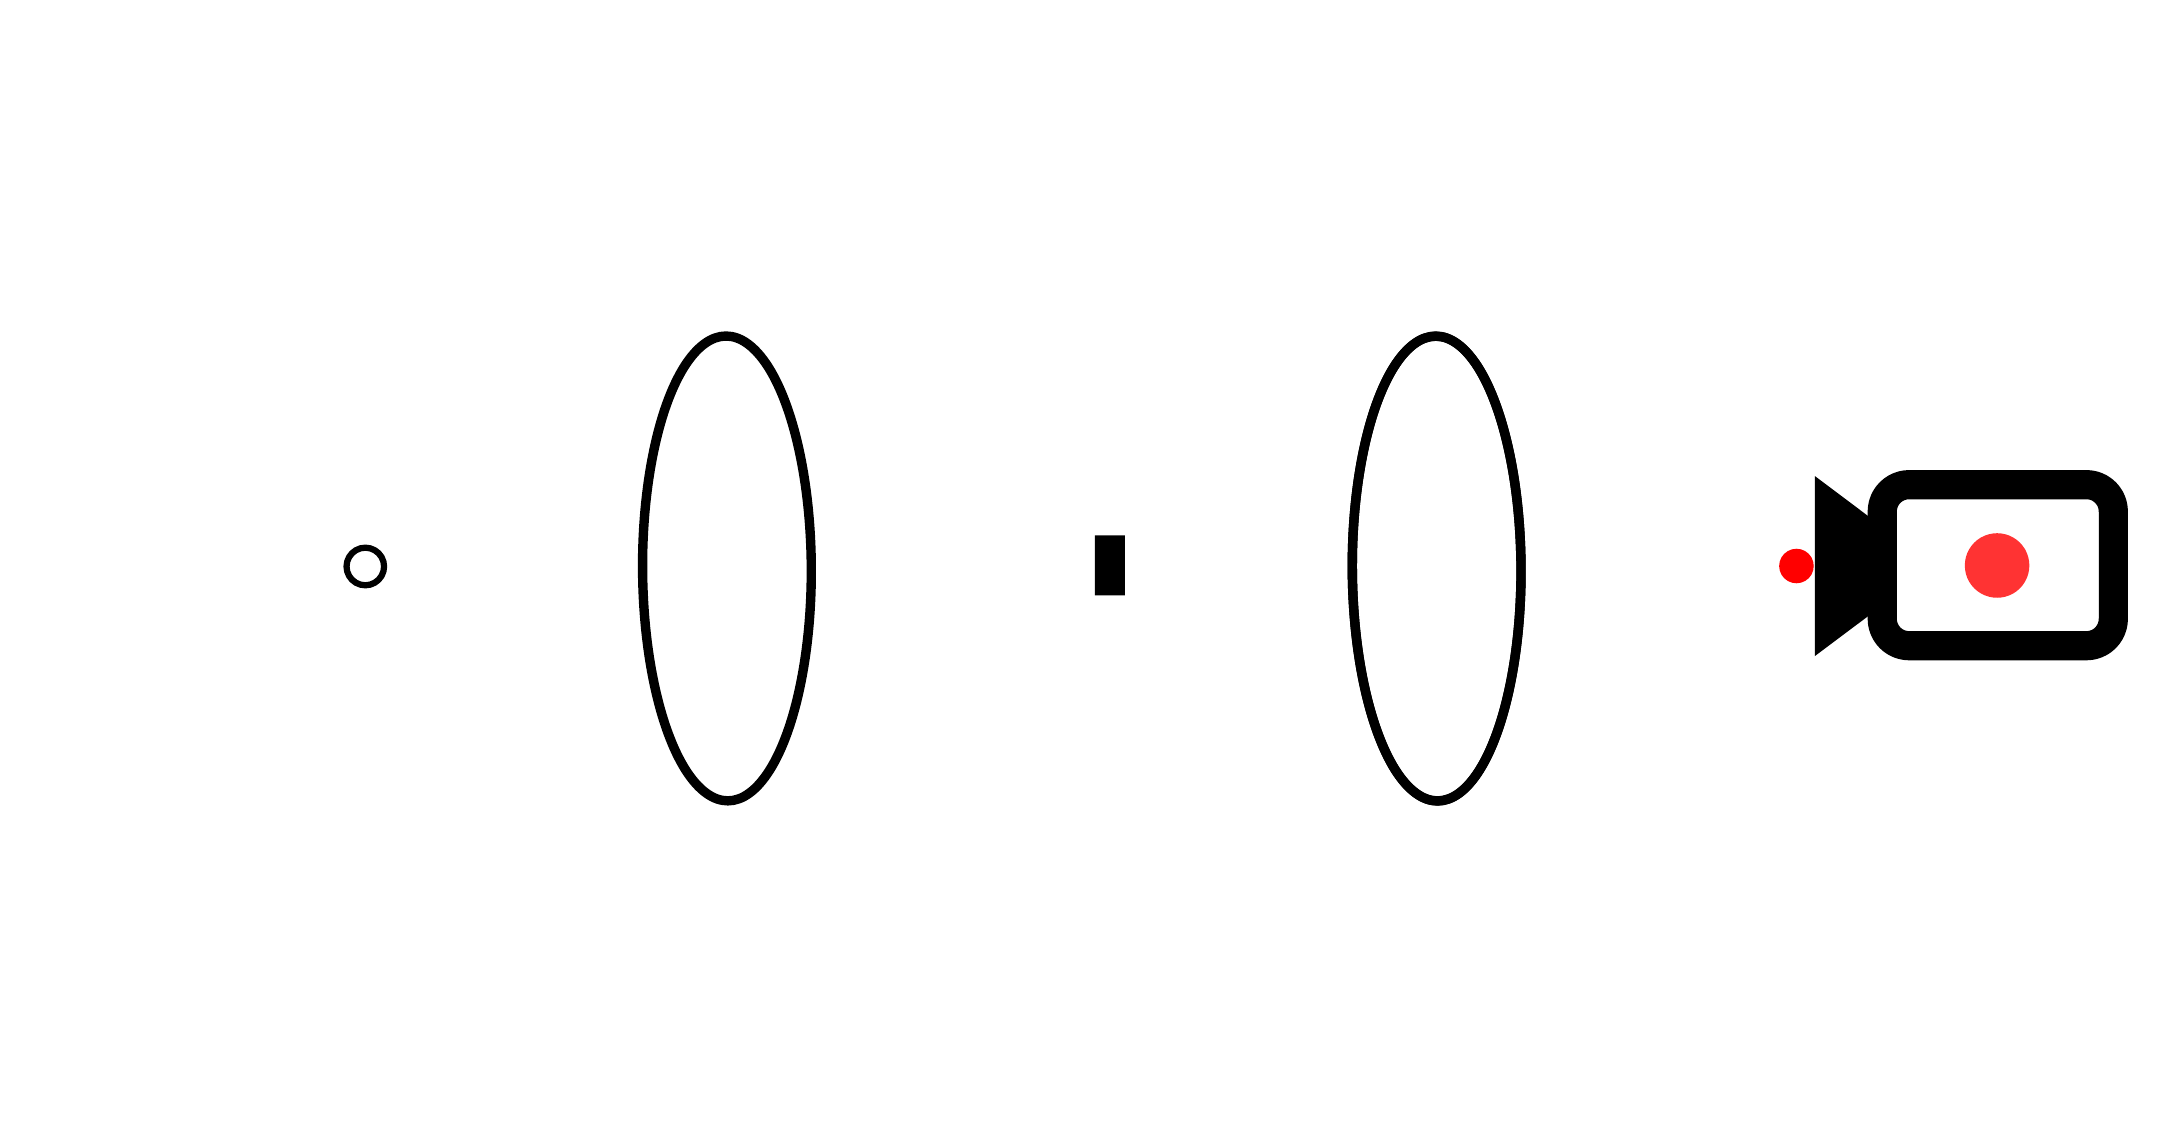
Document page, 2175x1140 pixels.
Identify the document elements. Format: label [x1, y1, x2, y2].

text_box [1779, 476, 1875, 657]
text_box [642, 336, 812, 801]
text_box [1882, 484, 2114, 646]
text_box [1357, 341, 1516, 796]
text_box [1094, 535, 1125, 596]
